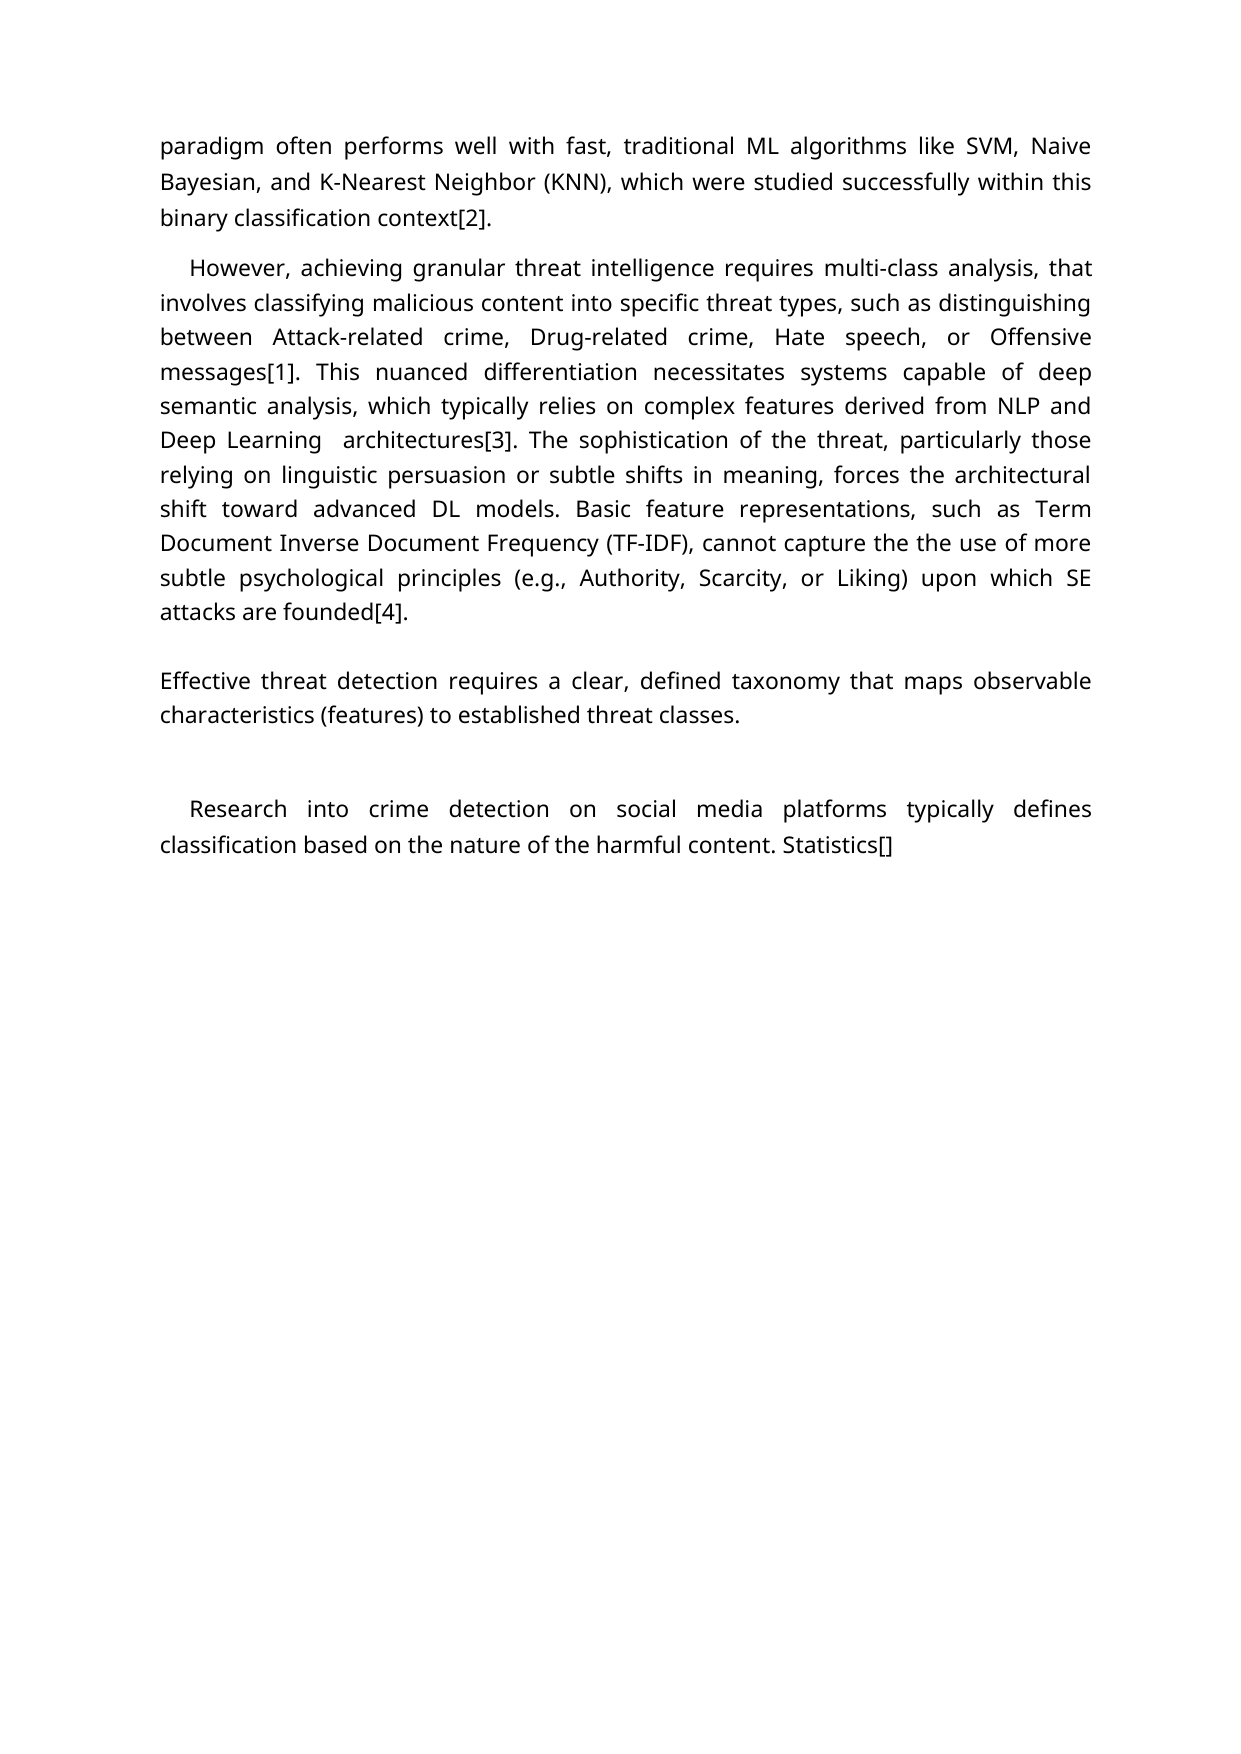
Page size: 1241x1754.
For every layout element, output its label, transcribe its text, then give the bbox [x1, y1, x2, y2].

text However, achieving granular threat intelligence requires multi-class analysis, that involves classifying malicious content into specific threat types, such as distinguishing between Attack-related crime, Drug-related crime, Hate speech, or Offensive messages[1]. This nuanced differentiation necessitates systems capable of deep semantic analysis, which typically relies on complex features derived from NLP and Deep Learning architectures[3]. The sophistication of the threat, particularly those relying on linguistic persuasion or subtle shifts in meaning, forces the architectural shift toward advanced DL models. Basic feature representations, such as Term Document Inverse Document Frequency (TF-IDF), cannot capture the the use of more subtle psychological principles (e.g., Authority, Scarcity, or Liking) upon which SE attacks are founded[4]. [159, 252, 1093, 627]
text paradigm often performs well with fast, traditional ML algorithms like SVM, Naive Bayesian, and K-Nearest Neighbor (KNN), which were studied successfully within this binary classification context[2]. [159, 130, 1093, 233]
text Effective threat detection requires a clear, defined taxonomy that maps observable characteristics (features) to established threat classes. [159, 665, 1093, 730]
text Research into crime detection on social media platforms typically defines classification based on the nature of the harmful content. Statistics[] [159, 793, 1093, 860]
